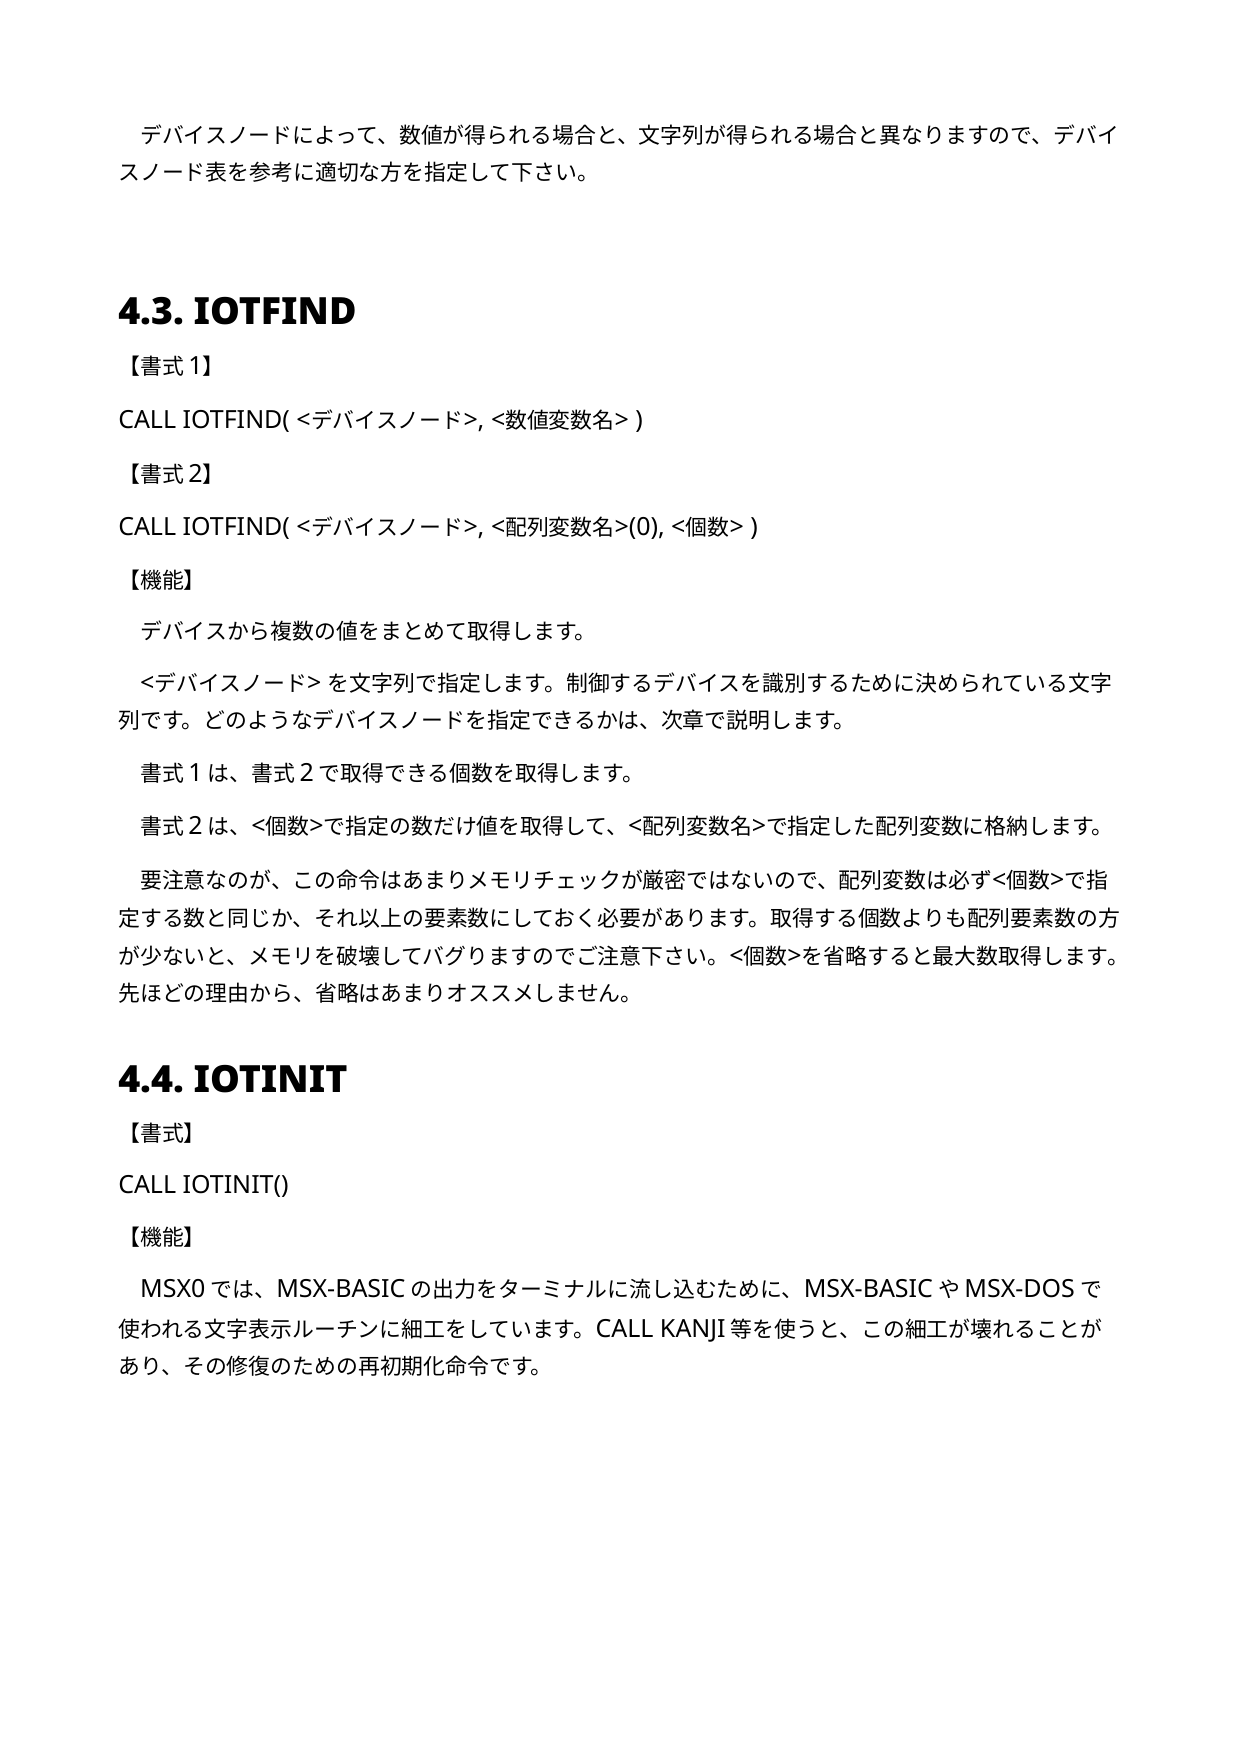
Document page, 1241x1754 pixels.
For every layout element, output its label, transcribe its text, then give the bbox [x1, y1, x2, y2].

text デバイスから複数の値をまとめて取得します。 [118, 614, 1122, 645]
text 【機能】 [118, 563, 1122, 594]
text CALL IOTINIT() [118, 1166, 1122, 1201]
subtitle 4.3. IOTFIND [118, 284, 1122, 335]
text 【機能】 [118, 1220, 1122, 1252]
text MSX0では、MSX-BASICの出力をターミナルに流し込むために、MSX-BASICやMSX-DOSで使われる文字表示ルーチンに細工をしています。CALL KANJI等を使うと、この細工が壊れることがあり、その修復のための再初期化命令です。 [118, 1271, 1122, 1381]
text CALL IOTFIND( <デバイスノード>, <配列変数名>(0), <個数> ) [118, 509, 1122, 543]
text 書式1は、書式2で取得できる個数を取得します。 [118, 754, 1122, 788]
text 要注意なのが、この命令はあまりメモリチェックが厳密ではないので、配列変数は必ず<個数>で指定する数と同じか、それ以上の要素数にしておく必要があります。取得する個数よりも配列要素数の方が少ないと、メモリを破壊してバグりますのでご注意下さい。<個数>を省略すると最大数取得します。先ほどの理由から、省略はあまりオススメしません。 [118, 862, 1122, 1008]
text デバイスノードによって、数値が得られる場合と、文字列が得られる場合と異なりますので、デバイスノード表を参考に適切な方を指定して下さい。 [118, 118, 1122, 186]
subtitle 4.4. IOTINIT [118, 1052, 1122, 1103]
text CALL IOTFIND( <デバイスノード>, <数値変数名> ) [118, 401, 1122, 436]
text <デバイスノード> を文字列で指定します。制御するデバイスを識別するために決められている文字列です。どのようなデバイスノードを指定できるかは、次章で説明します。 [118, 664, 1122, 735]
text 【書式1】 [118, 348, 1122, 382]
text 【書式】 [118, 1116, 1122, 1147]
text 書式2は、<個数>で指定の数だけ値を取得して、<配列変数名>で指定した配列変数に格納します。 [118, 808, 1122, 842]
text 【書式2】 [118, 455, 1122, 489]
